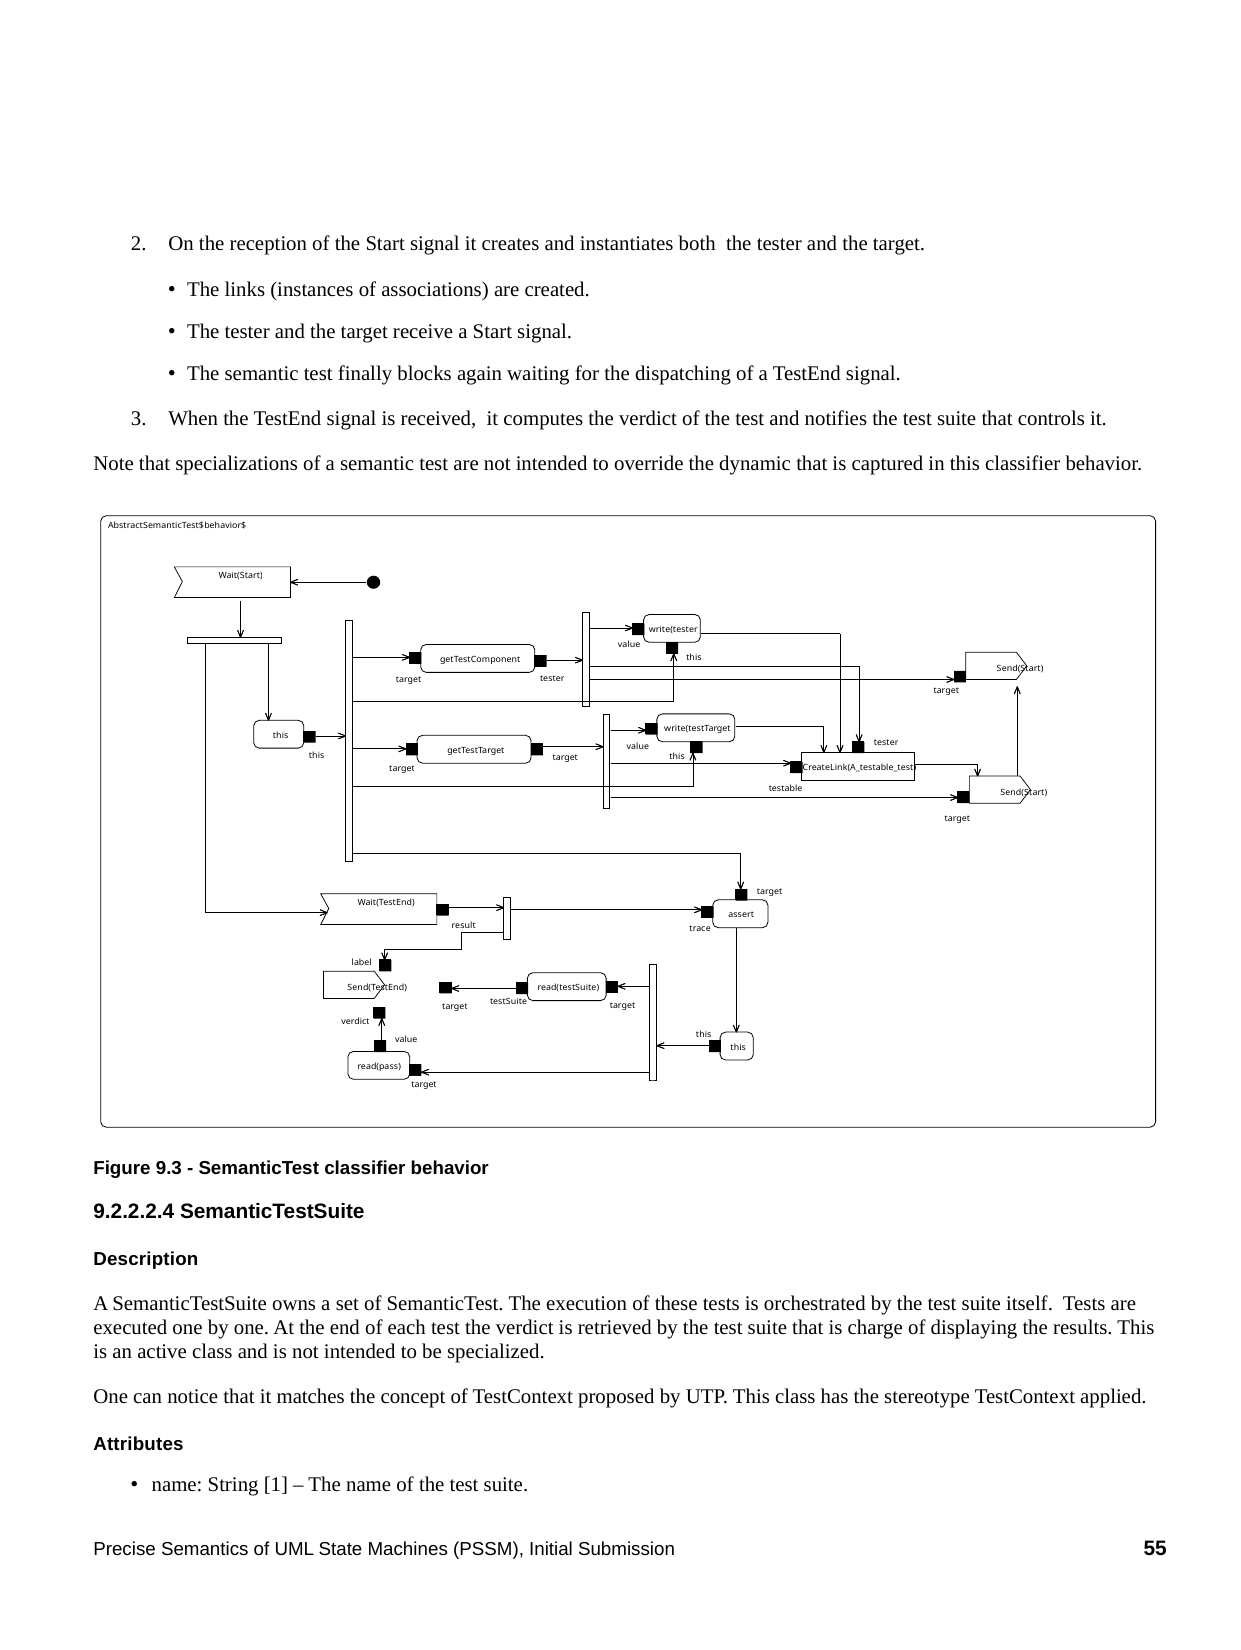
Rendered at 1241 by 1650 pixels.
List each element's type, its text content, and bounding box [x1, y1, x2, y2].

list The links (instances of associations) are created. [168, 276, 1164, 301]
subtitle Attributes [93, 1433, 1164, 1454]
list When the TestEnd signal is received, it computes the verdict of the test and notifies the test suite that controls it. [131, 406, 1164, 429]
text A SemanticTestSuite owns a set of SemanticTest. The execution of these tests is orchestrated by the test suite itself. Tests are executed one by one. At the end of each test the verdict is retrieved by the test suite that is charge of displaying the results. This is an active class and is not intended to be specialized. [93, 1291, 1164, 1363]
list The tester and the target receive a Start signal. [168, 318, 1164, 343]
subtitle [93, 496, 1164, 508]
list On the reception of the Start signal it creates and instantiates both the tester and the target. [131, 231, 1164, 255]
text One can notice that it matches the concept of TestContext proposed by UTP. This class has the stereotype TestContext applied. [93, 1384, 1164, 1408]
subtitle SemanticTestSuite [93, 1178, 1164, 1223]
text Figure 9.3 - SemanticTest classifier behavior [93, 508, 1164, 1178]
list The semantic test finally blocks again waiting for the dispatching of a TestEnd signal. [168, 359, 1164, 384]
subtitle Description [93, 1248, 1164, 1269]
text Note that specializations of a semantic test are not intended to override the dynamic that is captured in this classifier behavior. [93, 451, 1164, 475]
list name: String [1] – The name of the test suite. [131, 1471, 1164, 1496]
